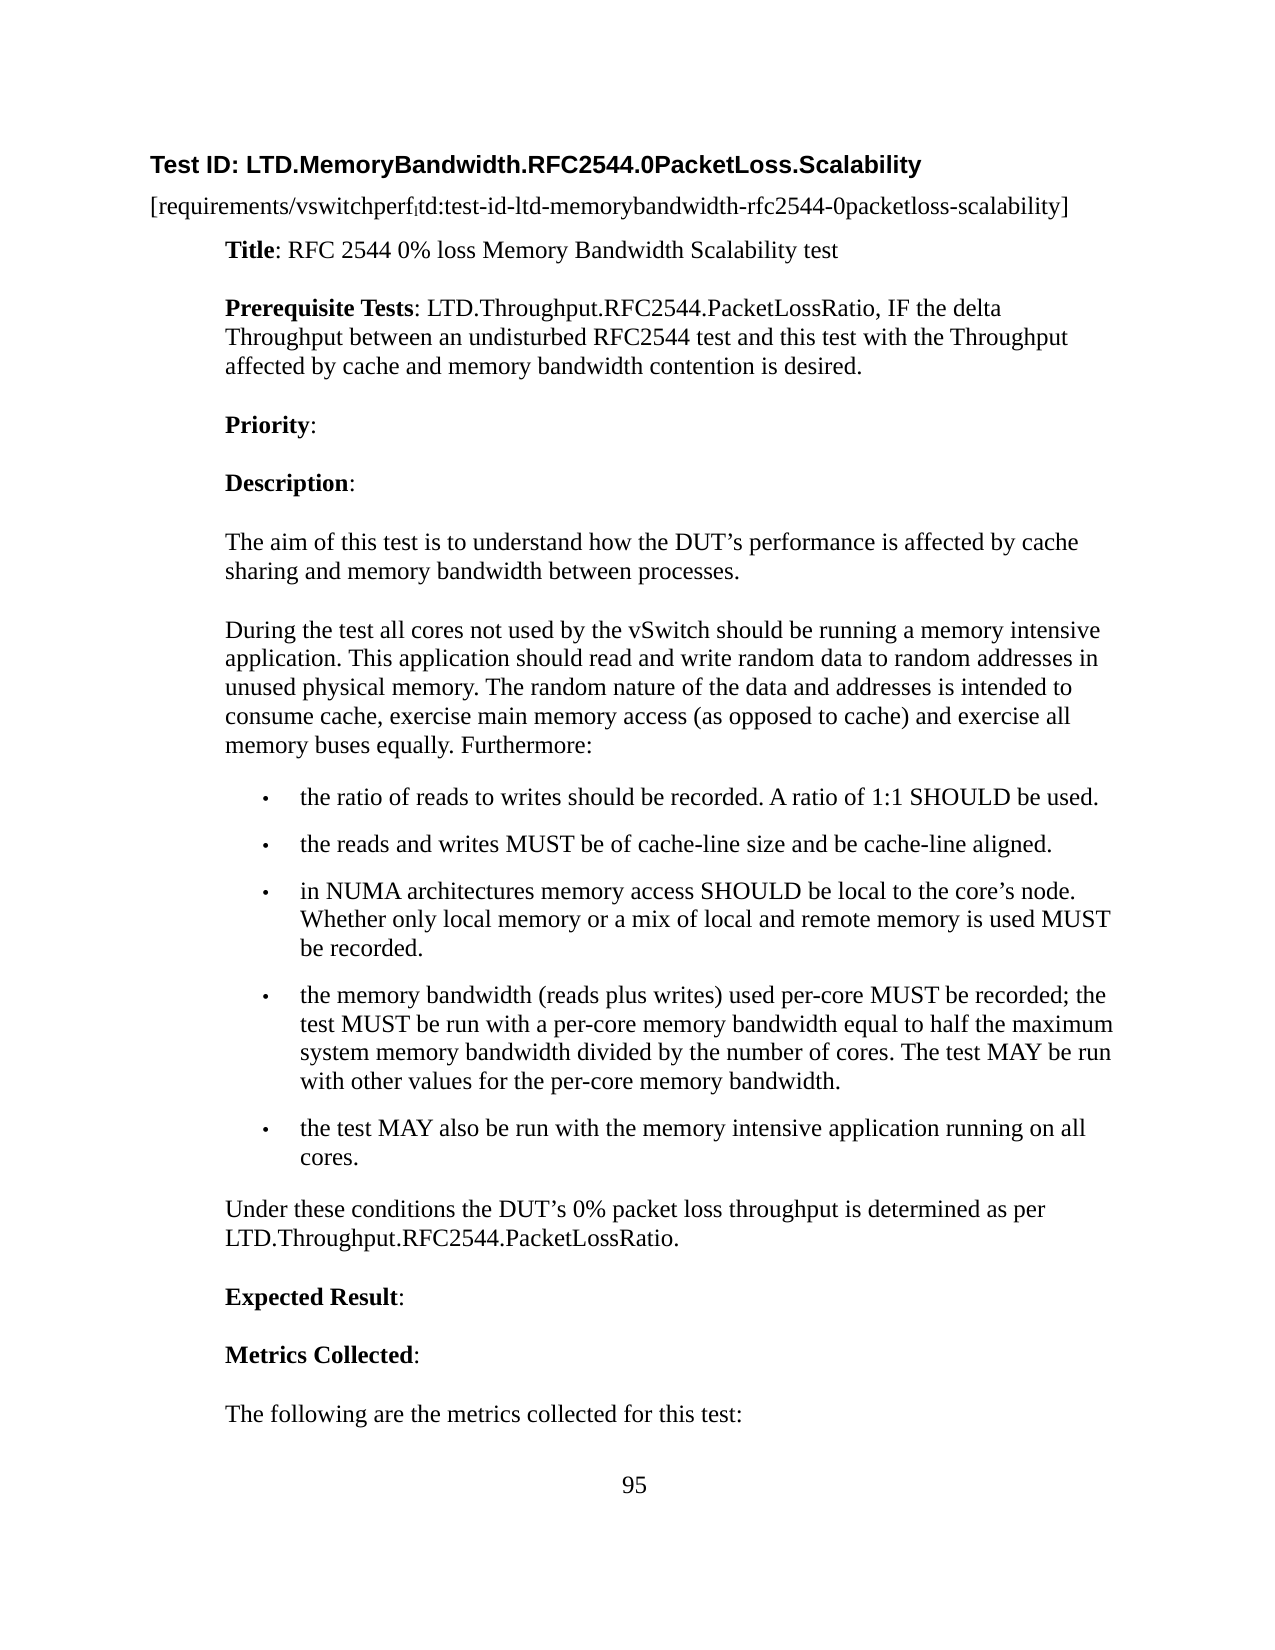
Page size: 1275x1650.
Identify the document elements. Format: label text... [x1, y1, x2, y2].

list the reads and writes MUST be of cache-line size and be cache-line aligned. [262, 829, 1125, 858]
text Priority: [225, 410, 1125, 438]
text Metrics Collected: [225, 1341, 1125, 1369]
text The following are the metrics collected for this test: [225, 1399, 1125, 1428]
text [requirements/vswitchperfltd:test-id-ltd-memorybandwidth-rfc2544-0packetloss-scalability] [150, 191, 1125, 220]
list the test MAY also be run with the memory intensive application running on all cores. [262, 1113, 1125, 1170]
text During the test all cores not used by the vSwitch should be running a memory intensive application. This application should read and write random data to random addresses in unused physical memory. The random nature of the data and addresses is intended to consume cache, exercise main memory access (as opposed to cache) and exercise all memory buses equally. Furthermore: [225, 615, 1125, 758]
list in NUMA architectures memory access SHOULD be local to the core’s node. Whether only local memory or a mix of local and remote memory is used MUST be recorded. [262, 876, 1125, 962]
list the memory bandwidth (reads plus writes) used per-core MUST be recorded; the test MUST be run with a per-core memory bandwidth equal to half the maximum system memory bandwidth divided by the number of cores. The test MAY be run with other values for the per-core memory bandwidth. [262, 980, 1125, 1095]
text The aim of this test is to understand how the DUT’s performance is affected by cache sharing and memory bandwidth between processes. [225, 527, 1125, 585]
text Prerequisite Tests: LTD.Throughput.RFC2544.PacketLossRatio, IF the delta Throughput between an undisturbed RFC2544 test and this test with the Throughput affected by cache and memory bandwidth contention is desired. [225, 293, 1125, 380]
text Description: [225, 468, 1125, 497]
text Under these conditions the DUT’s 0% packet loss throughput is determined as per LTD.Throughput.RFC2544.PacketLossRatio. [225, 1194, 1125, 1252]
list the ratio of reads to writes should be recorded. A ratio of 1:1 SHOULD be used. [262, 782, 1125, 811]
text Expected Result: [225, 1282, 1125, 1311]
subtitle Test ID: LTD.MemoryBandwidth.RFC2544.0PacketLoss.Scalability [150, 150, 1125, 178]
text Title: RFC 2544 0% loss Memory Bandwidth Scalability test [225, 235, 1125, 263]
